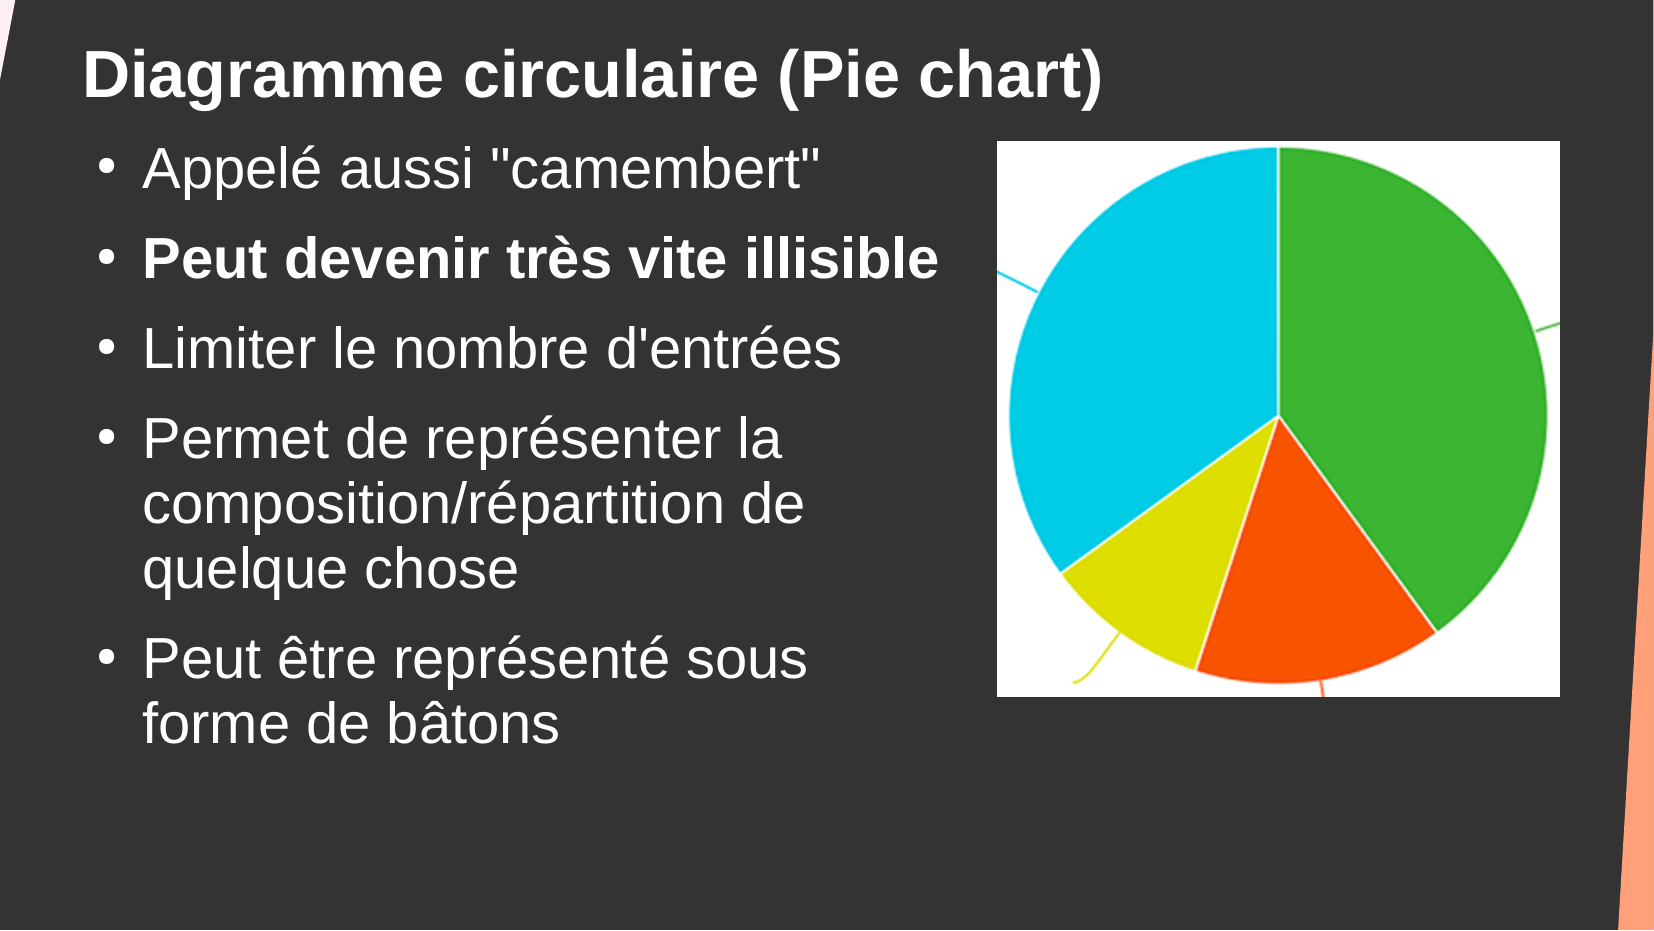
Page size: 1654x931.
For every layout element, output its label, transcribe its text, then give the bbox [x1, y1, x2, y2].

picture [997, 141, 1560, 697]
text_box [1618, 320, 1654, 930]
text_box [0, 0, 16, 80]
list Appelé aussi "camembert" Peut devenir très vite illisible Limiter le nombre d'entrées Permet de représenter la composition/répartition de quelque chose Peut être représenté sous forme de bâtons [80, 135, 945, 827]
title Diagramme circulaire (Pie chart) [82, 37, 1571, 115]
